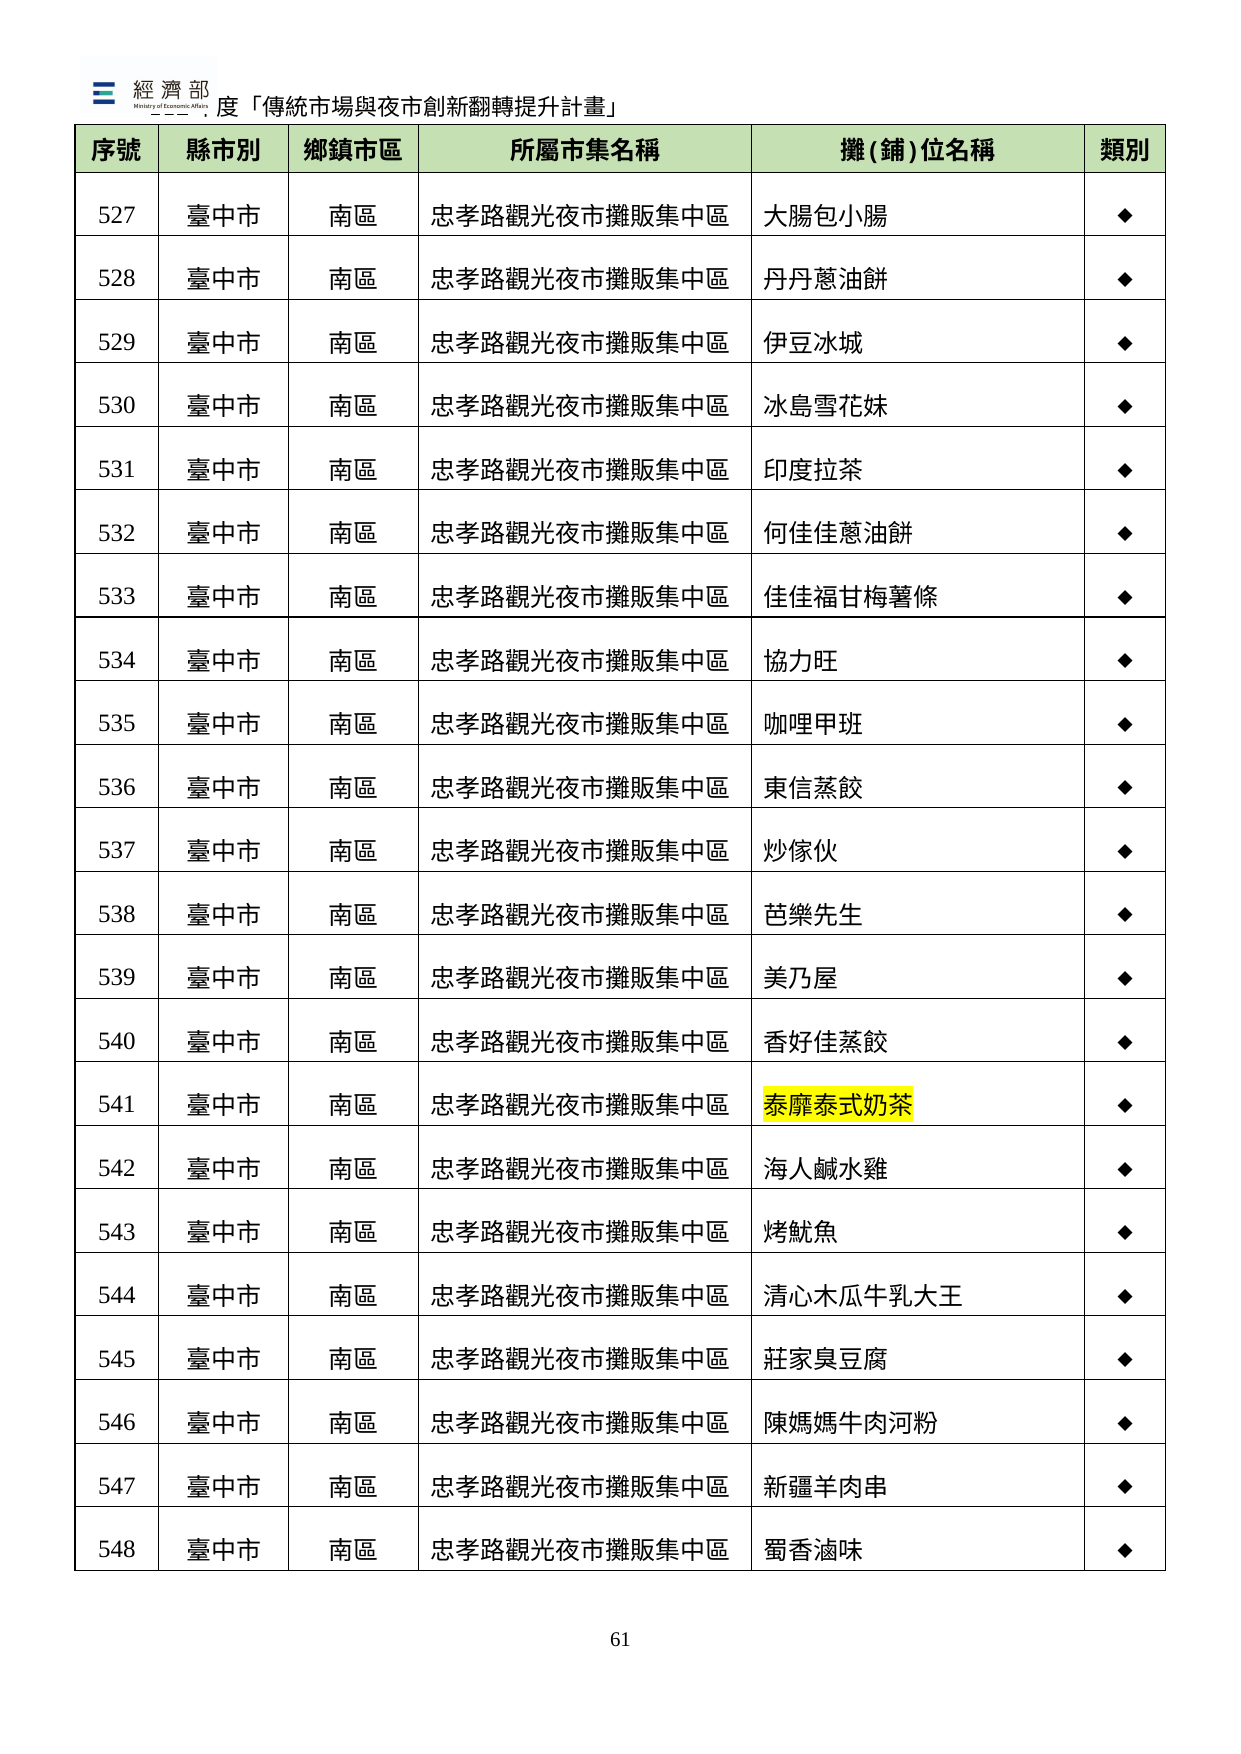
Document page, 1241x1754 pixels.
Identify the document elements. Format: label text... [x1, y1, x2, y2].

table_cell 532 [76, 490, 158, 553]
table_cell 南區 [289, 1062, 418, 1125]
table_cell ◆ [1085, 173, 1165, 235]
table_cell 忠孝路觀光夜市攤販集中區 [419, 427, 751, 489]
table_cell 忠孝路觀光夜市攤販集中區 [419, 554, 751, 616]
table_cell 543 [76, 1189, 158, 1252]
table_header 鄉鎮市區 [289, 125, 418, 172]
table_cell 臺中市 [159, 999, 288, 1061]
table_cell 忠孝路觀光夜市攤販集中區 [419, 1380, 751, 1442]
table_cell 南區 [289, 745, 418, 807]
table_cell ◆ [1085, 490, 1165, 553]
table_cell 臺中市 [159, 618, 288, 680]
table_cell 海人鹹水雞 [752, 1126, 1084, 1188]
table_cell 南區 [289, 1253, 418, 1315]
table_cell 南區 [289, 236, 418, 299]
table_header 所屬市集名稱 [419, 125, 751, 172]
table_cell 538 [76, 872, 158, 934]
table_cell ◆ [1085, 300, 1165, 362]
table_cell 忠孝路觀光夜市攤販集中區 [419, 173, 751, 235]
table_cell 忠孝路觀光夜市攤販集中區 [419, 236, 751, 299]
table_cell 美乃屋 [752, 935, 1084, 998]
table_cell 忠孝路觀光夜市攤販集中區 [419, 745, 751, 807]
table_cell 忠孝路觀光夜市攤販集中區 [419, 1253, 751, 1315]
table_cell 陳媽媽牛肉河粉 [752, 1380, 1084, 1442]
table_cell 忠孝路觀光夜市攤販集中區 [419, 618, 751, 680]
table_cell 527 [76, 173, 158, 235]
table_cell 南區 [289, 1380, 418, 1442]
table_cell ◆ [1085, 1062, 1165, 1125]
table_cell 何佳佳蔥油餅 [752, 490, 1084, 553]
table_cell 537 [76, 808, 158, 871]
table_cell 臺中市 [159, 1380, 288, 1442]
table_cell 528 [76, 236, 158, 299]
table_cell 533 [76, 554, 158, 616]
table_cell 535 [76, 681, 158, 743]
table_cell 臺中市 [159, 1444, 288, 1506]
table_cell 548 [76, 1507, 158, 1569]
table_cell 莊家臭豆腐 [752, 1316, 1084, 1379]
table_cell 忠孝路觀光夜市攤販集中區 [419, 300, 751, 362]
table_cell ◆ [1085, 1253, 1165, 1315]
table_cell 南區 [289, 554, 418, 616]
table_cell 534 [76, 618, 158, 680]
table_cell 545 [76, 1316, 158, 1379]
table_cell 544 [76, 1253, 158, 1315]
table_cell 臺中市 [159, 236, 288, 299]
table_cell 南區 [289, 618, 418, 680]
table_cell ◆ [1085, 1189, 1165, 1252]
table_cell ◆ [1085, 363, 1165, 426]
table_cell 臺中市 [159, 1507, 288, 1569]
table_cell ◆ [1085, 1380, 1165, 1442]
table_cell 忠孝路觀光夜市攤販集中區 [419, 808, 751, 871]
table_cell 南區 [289, 681, 418, 743]
table_cell 臺中市 [159, 173, 288, 235]
table_cell 南區 [289, 300, 418, 362]
table_cell 忠孝路觀光夜市攤販集中區 [419, 1062, 751, 1125]
table_cell 烤魷魚 [752, 1189, 1084, 1252]
table_cell 忠孝路觀光夜市攤販集中區 [419, 1444, 751, 1506]
table_cell 忠孝路觀光夜市攤販集中區 [419, 1316, 751, 1379]
table_cell 臺中市 [159, 490, 288, 553]
table_cell ◆ [1085, 236, 1165, 299]
table_cell 南區 [289, 173, 418, 235]
table_cell 清心木瓜牛乳大王 [752, 1253, 1084, 1315]
table_cell ◆ [1085, 1444, 1165, 1506]
table_cell 忠孝路觀光夜市攤販集中區 [419, 1189, 751, 1252]
table_cell 547 [76, 1444, 158, 1506]
table_cell 炒傢伙 [752, 808, 1084, 871]
table_cell 臺中市 [159, 554, 288, 616]
table_cell 大腸包小腸 [752, 173, 1084, 235]
table_cell ◆ [1085, 427, 1165, 489]
table_cell 臺中市 [159, 427, 288, 489]
table_header 類別 [1085, 125, 1165, 172]
table_cell ◆ [1085, 1316, 1165, 1379]
table_cell 南區 [289, 363, 418, 426]
table_cell 南區 [289, 1126, 418, 1188]
table_cell 忠孝路觀光夜市攤販集中區 [419, 363, 751, 426]
table_cell 南區 [289, 935, 418, 998]
table_cell 臺中市 [159, 1316, 288, 1379]
table_cell 忠孝路觀光夜市攤販集中區 [419, 490, 751, 553]
table_cell 南區 [289, 808, 418, 871]
table_header 縣市別 [159, 125, 288, 172]
table_cell 佳佳福甘梅薯條 [752, 554, 1084, 616]
table_cell 丹丹蔥油餅 [752, 236, 1084, 299]
table_cell 南區 [289, 490, 418, 553]
table_cell 南區 [289, 1444, 418, 1506]
table_cell 臺中市 [159, 681, 288, 743]
table_cell ◆ [1085, 745, 1165, 807]
table_cell 南區 [289, 1189, 418, 1252]
table_cell 546 [76, 1380, 158, 1442]
table_cell 新疆羊肉串 [752, 1444, 1084, 1506]
table_cell 臺中市 [159, 808, 288, 871]
table_cell 531 [76, 427, 158, 489]
table_cell 忠孝路觀光夜市攤販集中區 [419, 681, 751, 743]
table_cell 香好佳蒸餃 [752, 999, 1084, 1061]
table_cell 咖哩甲班 [752, 681, 1084, 743]
table_cell ◆ [1085, 554, 1165, 616]
table_cell 南區 [289, 1507, 418, 1569]
table_cell ◆ [1085, 999, 1165, 1061]
table_cell ◆ [1085, 681, 1165, 743]
table_cell 540 [76, 999, 158, 1061]
table_cell 協力旺 [752, 618, 1084, 680]
table_cell 臺中市 [159, 935, 288, 998]
table_cell 芭樂先生 [752, 872, 1084, 934]
table_cell ◆ [1085, 808, 1165, 871]
table_cell 臺中市 [159, 745, 288, 807]
table_cell 泰靡泰式奶茶 [752, 1062, 1084, 1125]
table_cell 542 [76, 1126, 158, 1188]
table_cell 冰島雪花妹 [752, 363, 1084, 426]
table_header 序號 [76, 125, 158, 172]
table_cell 印度拉茶 [752, 427, 1084, 489]
table_cell 忠孝路觀光夜市攤販集中區 [419, 935, 751, 998]
table_cell 臺中市 [159, 300, 288, 362]
table_header 攤(鋪)位名稱 [752, 125, 1084, 172]
table_cell ◆ [1085, 618, 1165, 680]
table_cell 541 [76, 1062, 158, 1125]
table_cell 東信蒸餃 [752, 745, 1084, 807]
table_cell ◆ [1085, 1126, 1165, 1188]
table_cell 南區 [289, 1316, 418, 1379]
table_cell 536 [76, 745, 158, 807]
table_cell 529 [76, 300, 158, 362]
table_cell 530 [76, 363, 158, 426]
table_cell 南區 [289, 427, 418, 489]
table_cell 臺中市 [159, 363, 288, 426]
table_cell 539 [76, 935, 158, 998]
table_cell 忠孝路觀光夜市攤販集中區 [419, 1507, 751, 1569]
table_cell 臺中市 [159, 872, 288, 934]
table_cell 南區 [289, 999, 418, 1061]
table_cell ◆ [1085, 1507, 1165, 1569]
table_cell ◆ [1085, 872, 1165, 934]
table_cell 臺中市 [159, 1062, 288, 1125]
table_cell 臺中市 [159, 1189, 288, 1252]
table_cell 伊豆冰城 [752, 300, 1084, 362]
table_cell 忠孝路觀光夜市攤販集中區 [419, 872, 751, 934]
table_cell 臺中市 [159, 1126, 288, 1188]
table_cell 蜀香滷味 [752, 1507, 1084, 1569]
table_cell ◆ [1085, 935, 1165, 998]
table_cell 臺中市 [159, 1253, 288, 1315]
table_cell 忠孝路觀光夜市攤販集中區 [419, 1126, 751, 1188]
table_cell 南區 [289, 872, 418, 934]
table_cell 忠孝路觀光夜市攤販集中區 [419, 999, 751, 1061]
